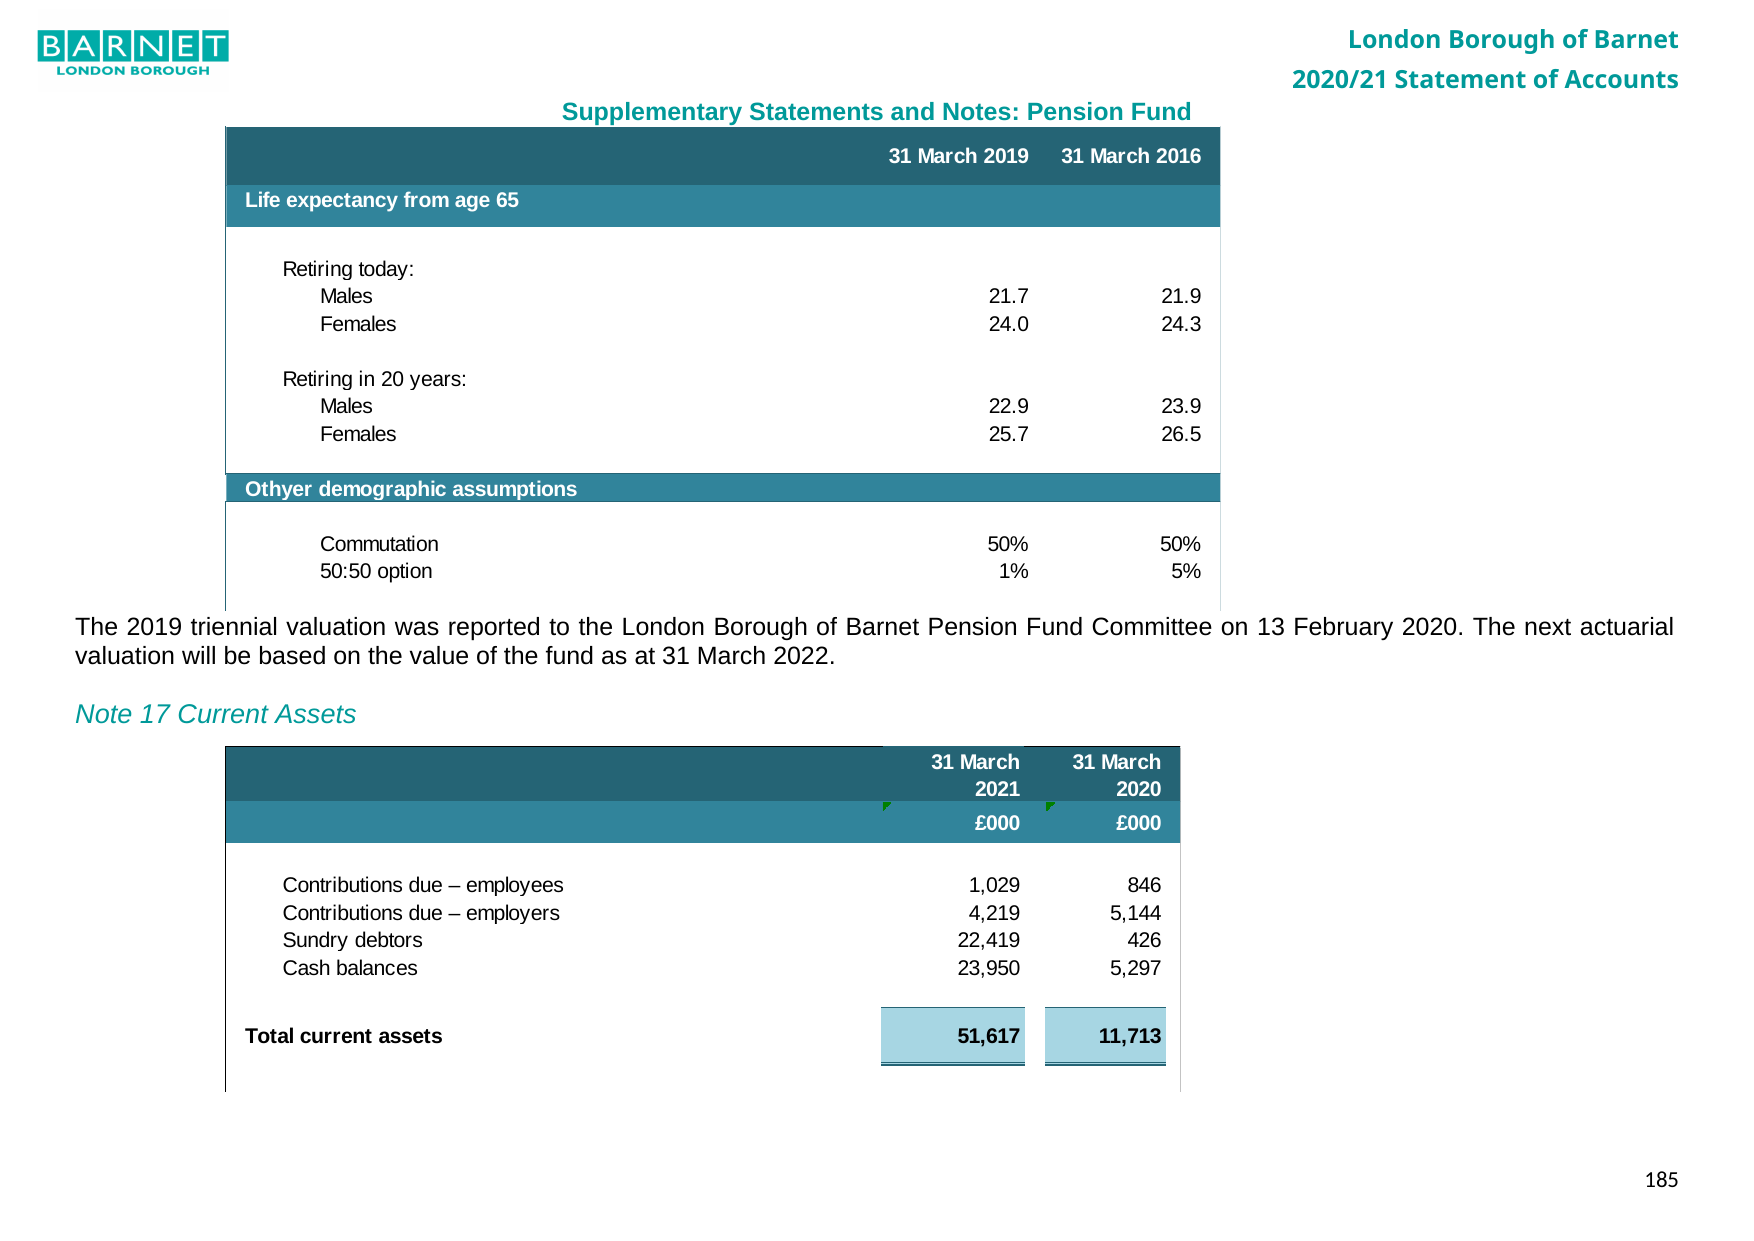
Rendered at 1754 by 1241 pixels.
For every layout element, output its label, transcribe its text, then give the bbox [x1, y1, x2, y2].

subtitle Note 17 Current Assets [75, 698, 1679, 729]
text The 2019 triennial valuation was reported to the London Borough of Barnet Pension Fund Committee on 13 February 2020. The next actuarial valuation will be based on the value of the fund as at 31 March 2022. [75, 612, 1679, 669]
